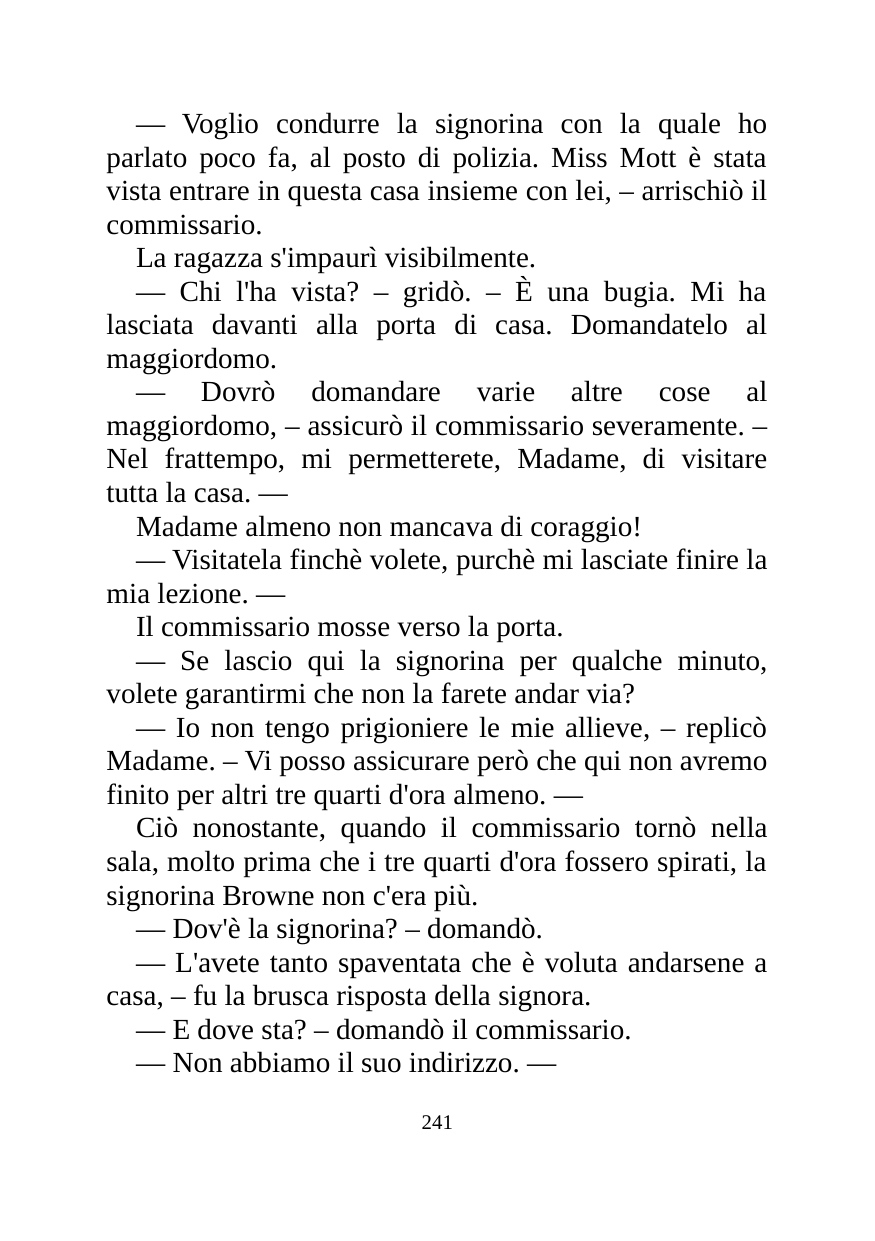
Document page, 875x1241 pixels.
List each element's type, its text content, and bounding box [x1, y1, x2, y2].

text — Io non tengo prigioniere le mie allieve, – replicò Madame. – Vi posso assicurare però che qui non avremo finito per altri tre quarti d'ora almeno. — [106, 710, 768, 811]
text — Visitatela finchè volete, purchè mi lasciate finire la mia lezione. — [106, 542, 768, 609]
text — Dov'è la signorina? – domandò. [106, 911, 768, 945]
text — Voglio condurre la signorina con la quale ho parlato poco fa, al posto di polizia. Miss Mott è stata vista entrare in questa casa insieme con lei, – arrischiò il commissario. [106, 106, 768, 240]
text Madame almeno non mancava di coraggio! [106, 509, 768, 542]
text La ragazza s'impaurì visibilmente. [106, 240, 768, 274]
text — L'avete tanto spaventata che è voluta andarsene a casa, – fu la brusca risposta della signora. [106, 945, 768, 1012]
text — Non abbiamo il suo indirizzo. — [106, 1045, 768, 1079]
text — Dovrò domandare varie altre cose al maggiordomo, – assicurò il commissario severamente. – Nel frattempo, mi permetterete, Madame, di visitare tutta la casa. — [106, 374, 768, 509]
text Ciò nonostante, quando il commissario tornò nella sala, molto prima che i tre quarti d'ora fossero spirati, la signorina Browne non c'era più. [106, 811, 768, 911]
text Il commissario mosse verso la porta. [106, 609, 768, 643]
text — Se lascio qui la signorina per qualche minuto, volete garantirmi che non la farete andar via? [106, 643, 768, 710]
text — Chi l'ha vista? – gridò. – È una bugia. Mi ha lasciata davanti alla porta di casa. Domandatelo al maggiordomo. [106, 274, 768, 374]
text — E dove sta? – domandò il commissario. [106, 1012, 768, 1045]
